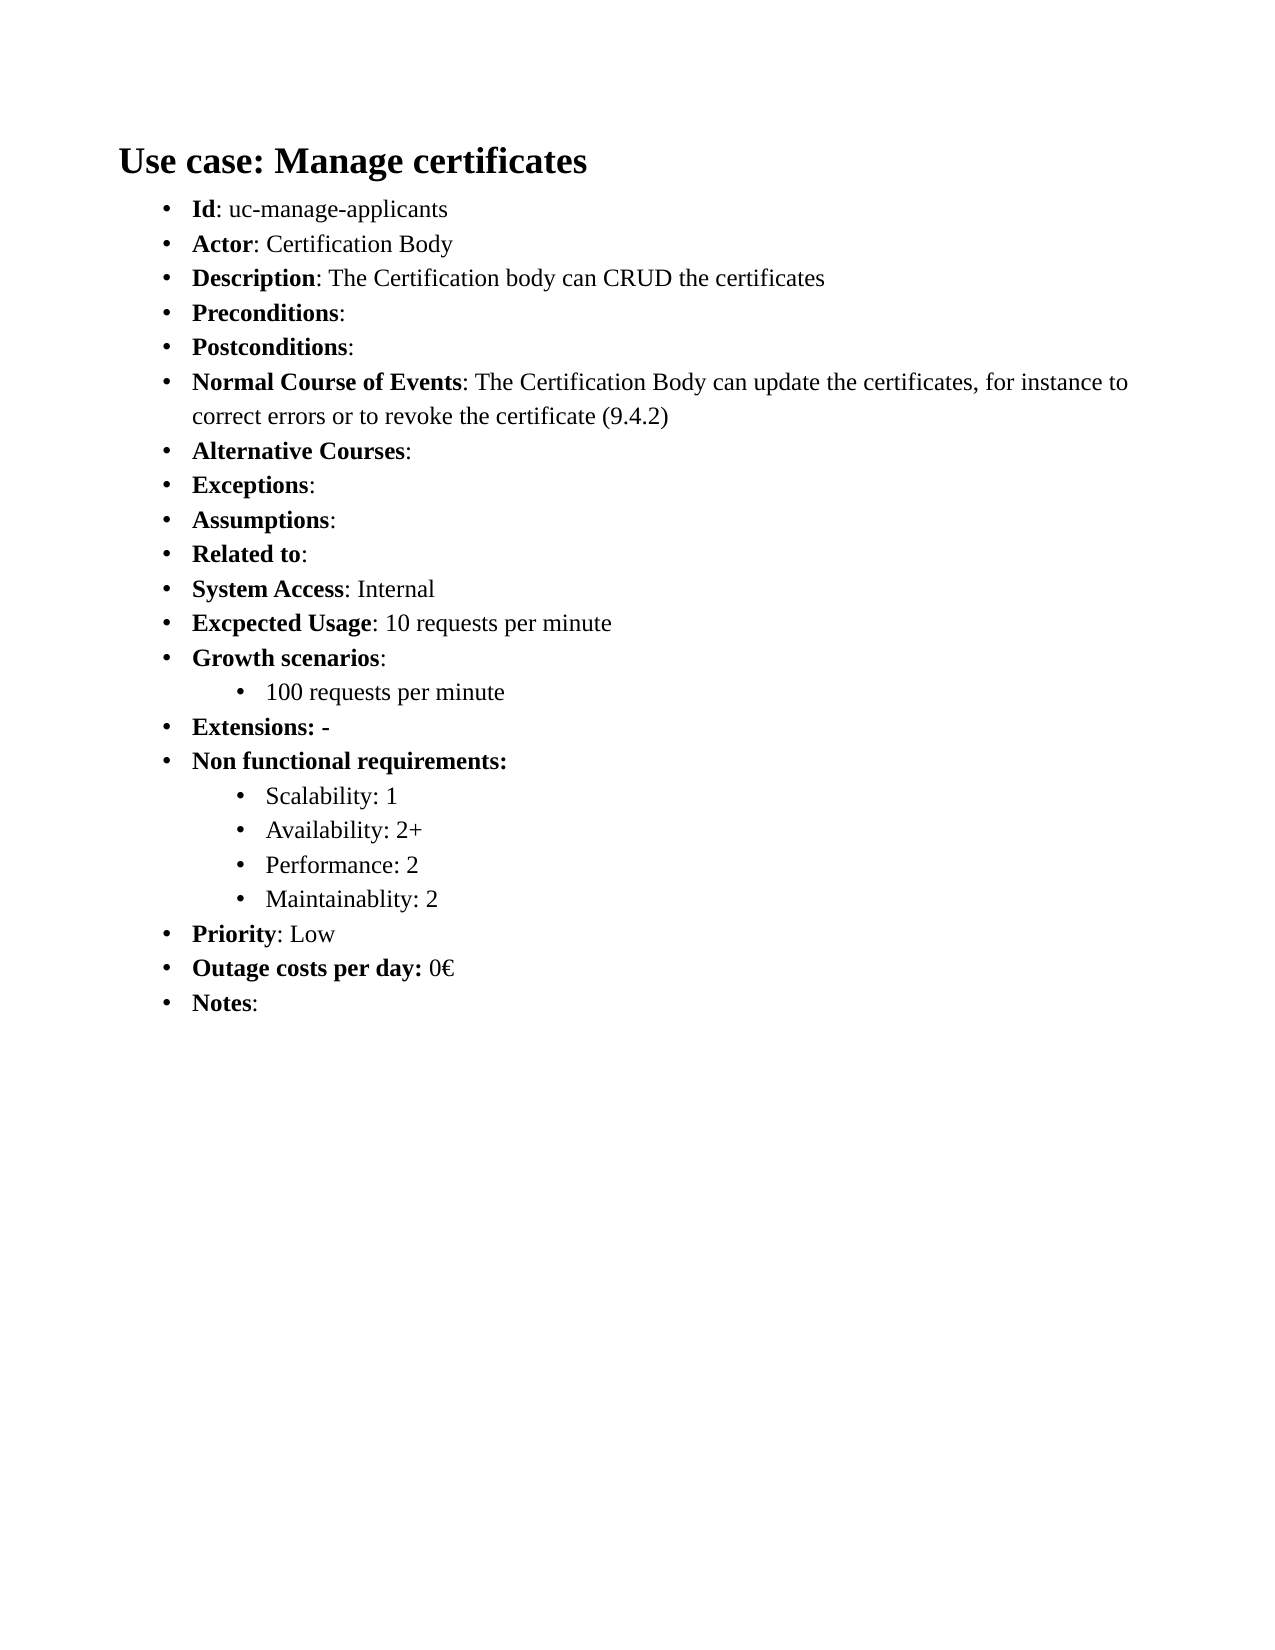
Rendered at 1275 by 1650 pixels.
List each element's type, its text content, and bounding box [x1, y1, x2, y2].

list Scalability: 1 [236, 781, 1157, 809]
list Exceptions: [162, 470, 1157, 499]
subtitle Use case: Manage certificates [118, 139, 1157, 182]
list Priority: Low [162, 919, 1157, 947]
list Outage costs per day: 0€ [162, 953, 1157, 982]
list Extensions: - [162, 712, 1157, 741]
list Related to: [162, 539, 1157, 568]
list Preconditions: [162, 298, 1157, 327]
list Maintainablity: 2 [236, 884, 1157, 913]
list Assumptions: [162, 505, 1157, 534]
list Postconditions: [162, 332, 1157, 361]
list Alternative Courses: [162, 436, 1157, 465]
list Normal Course of Events: The Certification Body can update the certificates, for instance to correct errors or to revoke the certificate (9.4.2) [162, 367, 1157, 430]
list Availability: 2+ [236, 815, 1157, 844]
list System Access: Internal [162, 574, 1157, 603]
list 100 requests per minute [236, 677, 1157, 706]
list Performance: 2 [236, 850, 1157, 878]
list Description: The Certification body can CRUD the certificates [162, 263, 1157, 292]
list Id: uc-manage-applicants [162, 194, 1157, 223]
list Actor: Certification Body [162, 229, 1157, 258]
list Excpected Usage: 10 requests per minute [162, 608, 1157, 637]
list Growth scenarios: [162, 643, 1157, 672]
list Non functional requirements: [162, 746, 1157, 775]
list Notes: [162, 988, 1157, 1016]
